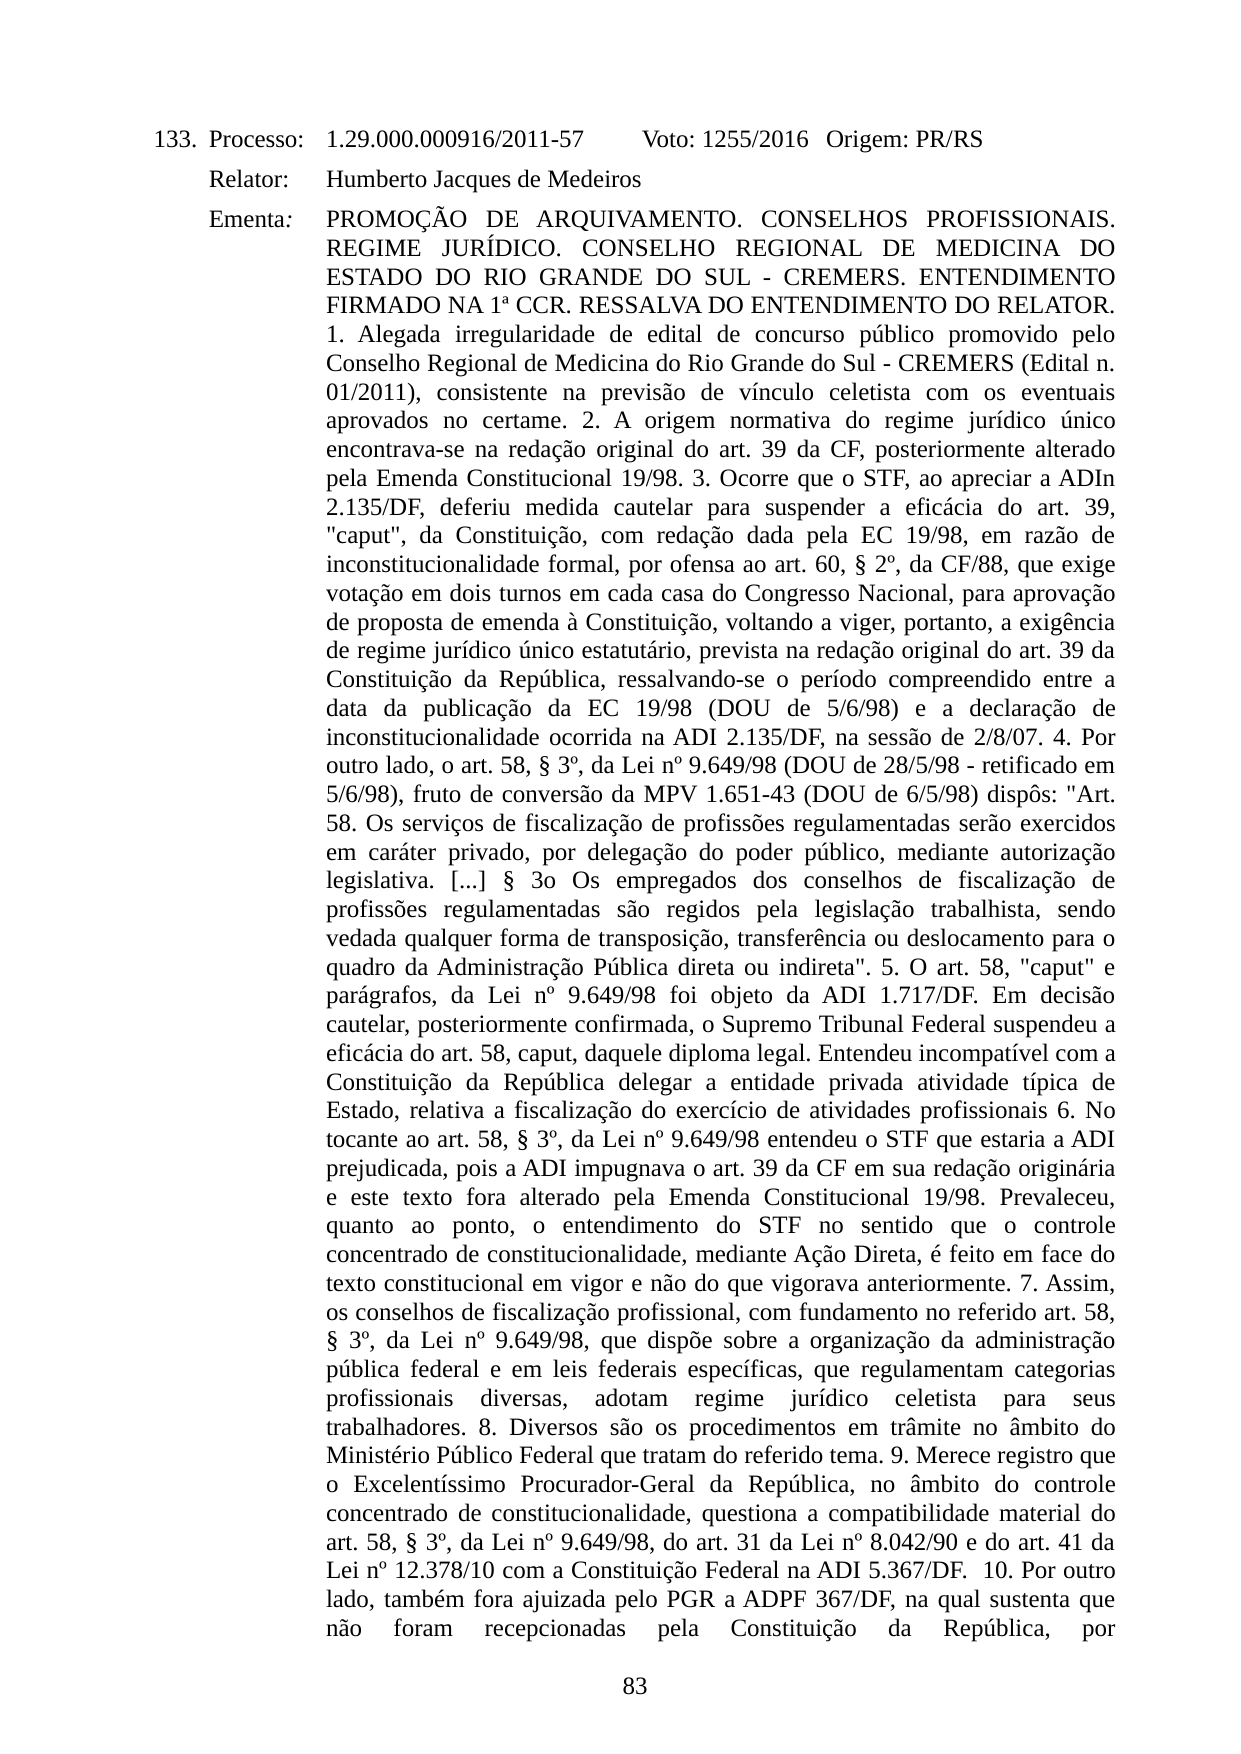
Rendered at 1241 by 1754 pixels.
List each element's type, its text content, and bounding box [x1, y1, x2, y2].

table_cell PROMOÇÃO DE ARQUIVAMENTO. CONSELHOS PROFISSIONAIS. REGIME JURÍDICO. CONSELHO REGIONAL DE MEDICINA DO ESTADO DO RIO GRANDE DO SUL - CREMERS. ENTENDIMENTO FIRMADO NA 1ª CCR. RESSALVA DO ENTENDIMENTO DO RELATOR. 1. Alegada irregularidade de edital de concurso público promovido pelo Conselho Regional de Medicina do Rio Grande do Sul - CREMERS (Edital n. 01/2011), consistente na previsão de vínculo celetista com os eventuais aprovados no certame. 2. A origem normativa do regime jurídico único encontrava-se na redação original do art. 39 da CF, posteriormente alterado pela Emenda Constitucional 19/98. 3. Ocorre que o STF, ao apreciar a ADIn 2.135/DF, deferiu medida cautelar para suspender a eficácia do art. 39, "caput", da Constituição, com redação dada pela EC 19/98, em razão de inconstitucionalidade formal, por ofensa ao art. 60, § 2º, da CF/88, que exige votação em dois turnos em cada casa do Congresso Nacional, para aprovação de proposta de emenda à Constituição, voltando a viger, portanto, a exigência de regime jurídico único estatutário, prevista na redação original do art. 39 da Constituição da República, ressalvando-se o período compreendido entre a data da publicação da EC 19/98 (DOU de 5/6/98) e a declaração de inconstitucionalidade ocorrida na ADI 2.135/DF, na sessão de 2/8/07. 4. Por outro lado, o art. 58, § 3º, da Lei nº 9.649/98 (DOU de 28/5/98 - retificado em 5/6/98), fruto de conversão da MPV 1.651-43 (DOU de 6/5/98) dispôs: "Art. 58. Os serviços de fiscalização de profissões regulamentadas serão exercidos em caráter privado, por delegação do poder público, mediante autorização legislativa. [...] § 3o Os empregados dos conselhos de fiscalização de profissões regulamentadas são regidos pela legislação trabalhista, sendo vedada qualquer forma de transposição, transferência ou deslocamento para o quadro da Administração Pública direta ou indireta". 5. O art. 58, "caput" e parágrafos, da Lei nº 9.649/98 foi objeto da ADI 1.717/DF. Em decisão cautelar, posteriormente confirmada, o Supremo Tribunal Federal suspendeu a eficácia do art. 58, caput, daquele diploma legal. Entendeu incompatível com a Constituição da República delegar a entidade privada atividade típica de Estado, relativa a fiscalização do exercício de atividades profissionais 6. No tocante ao art. 58, § 3º, da Lei nº 9.649/98 entendeu o STF que estaria a ADI prejudicada, pois a ADI impugnava o art. 39 da CF em sua redação originária e este texto fora alterado pela Emenda Constitucional 19/98. Prevaleceu, quanto ao ponto, o entendimento do STF no sentido que o controle concentrado de constitucionalidade, mediante Ação Direta, é feito em face do texto constitucional em vigor e não do que vigorava anteriormente. 7. Assim, os conselhos de fiscalização profissional, com fundamento no referido art. 58, § 3º, da Lei nº 9.649/98, que dispõe sobre a organização da administração pública federal e em leis federais específicas, que regulamentam categorias profissionais diversas, adotam regime jurídico celetista para seus trabalhadores. 8. Diversos são os procedimentos em trâmite no âmbito do Ministério Público Federal que tratam do referido tema. 9. Merece registro que o Excelentíssimo Procurador-Geral da República, no âmbito do controle concentrado de constitucionalidade, questiona a compatibilidade material do art. 58, § 3º, da Lei nº 9.649/98, do art. 31 da Lei nº 8.042/90 e do art. 41 da Lei nº 12.378/10 com a Constituição Federal na ADI 5.367/DF. 10. Por outro lado, também fora ajuizada pelo PGR a ADPF 367/DF, na qual sustenta que não foram recepcionadas pela Constituição da República, por [320, 199, 1122, 1647]
table_cell Relator: [203, 158, 320, 198]
table_header 133. [148, 118, 203, 158]
table_header Origem: PR/RS [820, 118, 1122, 158]
table_header Processo: [203, 118, 320, 158]
table_cell Humberto Jacques de Medeiros [320, 158, 1122, 198]
table_cell [148, 158, 203, 198]
table_header 1.29.000.000916/2011-57 [320, 118, 636, 158]
table_cell [148, 199, 203, 1647]
table_cell Ementa: [203, 199, 320, 1647]
table_header Voto: 1255/2016 [636, 118, 820, 158]
